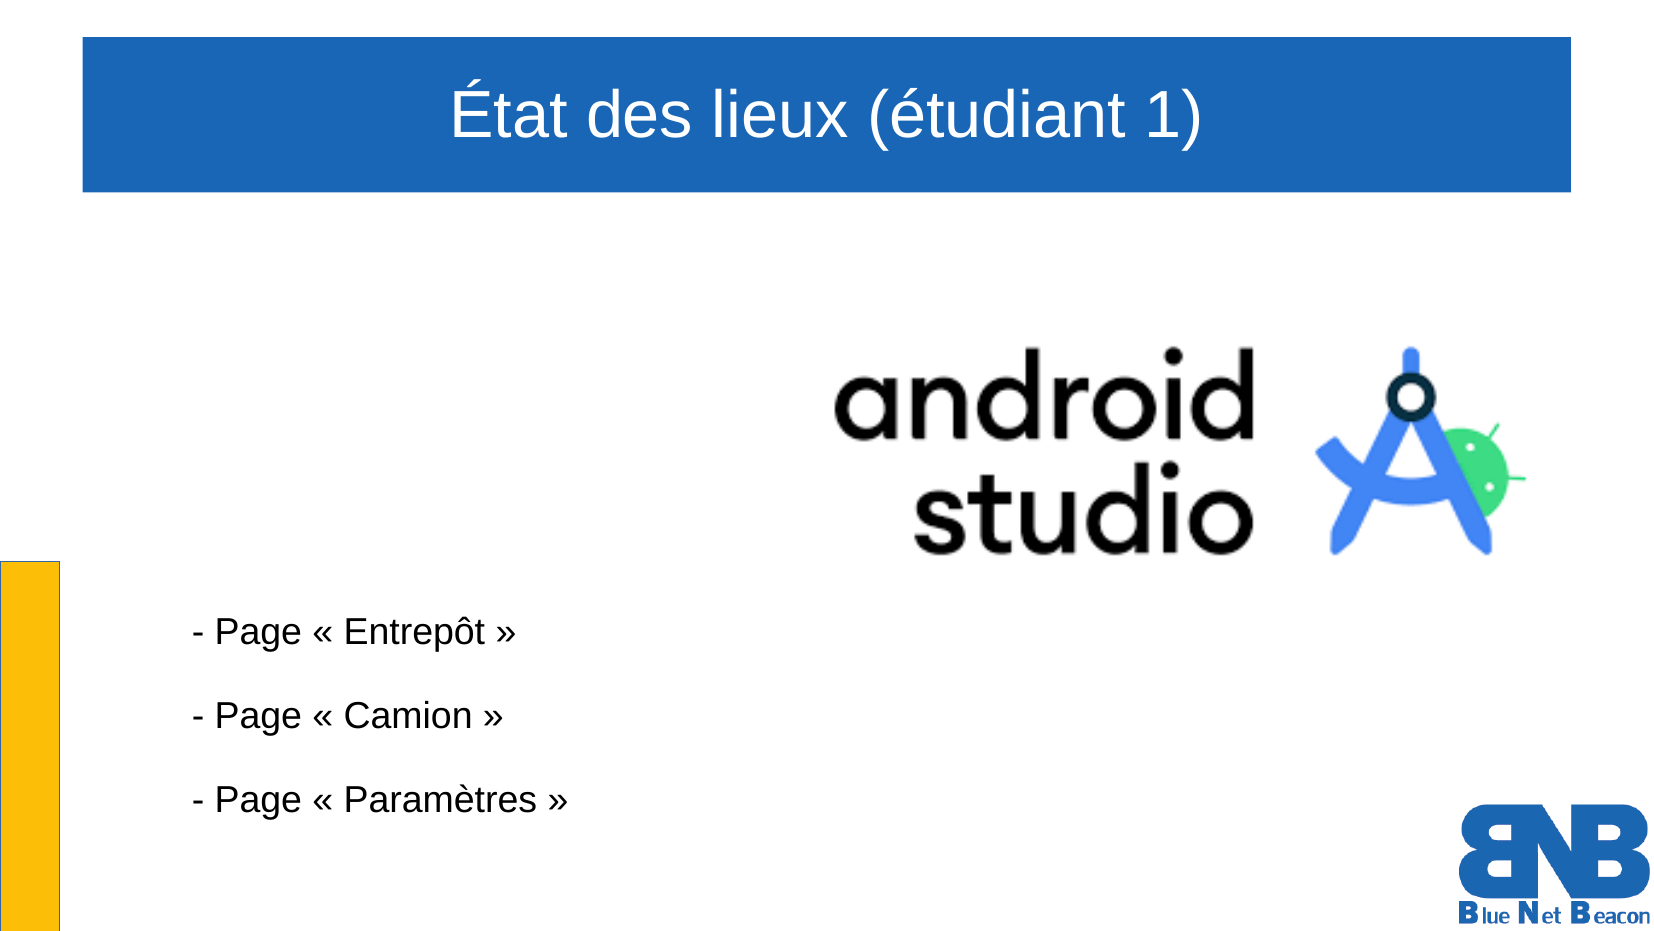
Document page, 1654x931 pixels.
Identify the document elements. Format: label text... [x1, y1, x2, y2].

title État des lieux (étudiant 1) [82, 37, 1571, 193]
picture [797, 265, 1565, 650]
text_box [0, 561, 60, 931]
text_box - Page « Entrepôt » - Page « Camion » - Page « Paramètres » [177, 561, 680, 886]
picture [1459, 797, 1650, 930]
